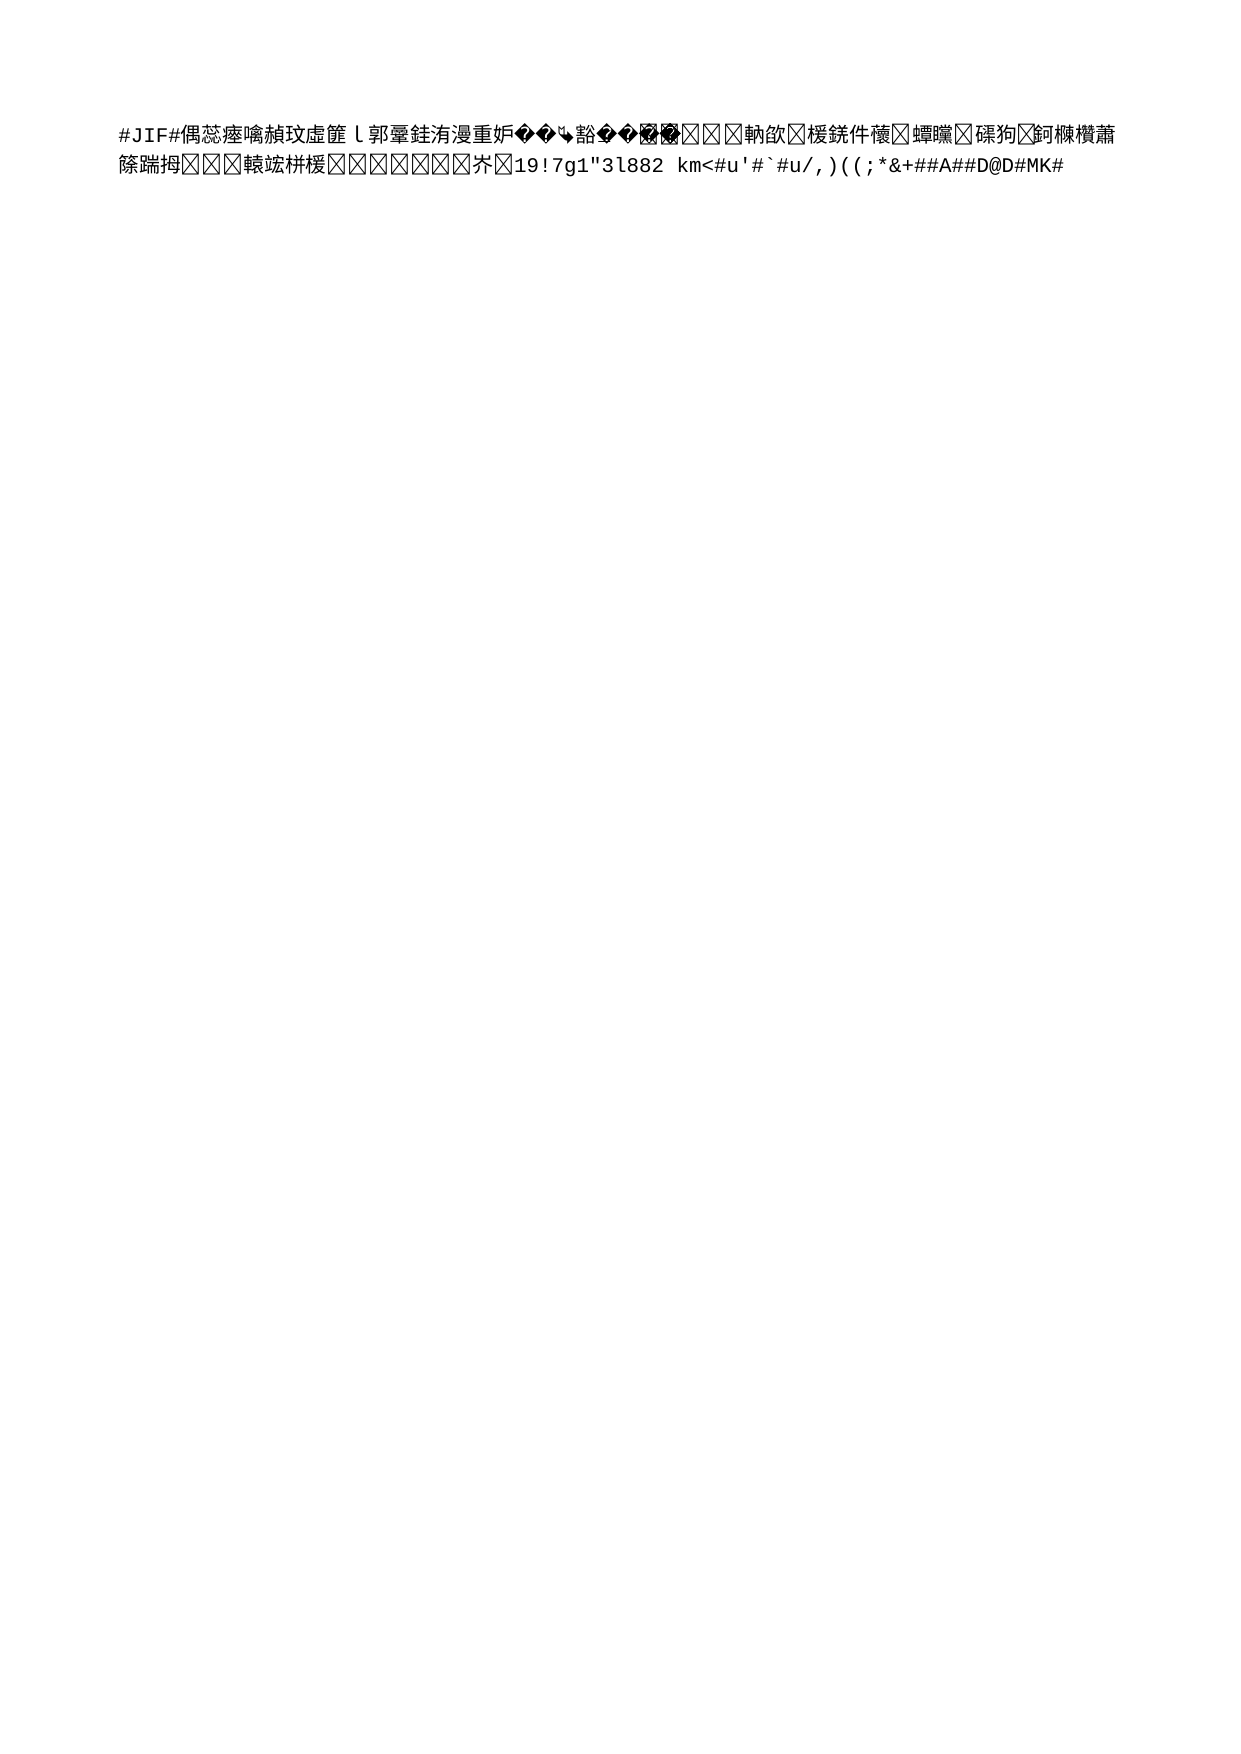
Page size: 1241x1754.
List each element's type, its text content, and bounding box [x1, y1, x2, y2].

text #JIF#偶蕊瘞噙赬玟虛篚ｌ郭鞷銈洧漫重妒��豁�����軜欿�楥錓件蘹�蟫矘�磲狗鈳樄欑蕭篨踹拇��轅竤栟楥�����岕�19!7g1"3l882 km<#u'#`#u/,)((;*&+##A##D@D#MK# [118, 118, 1122, 179]
